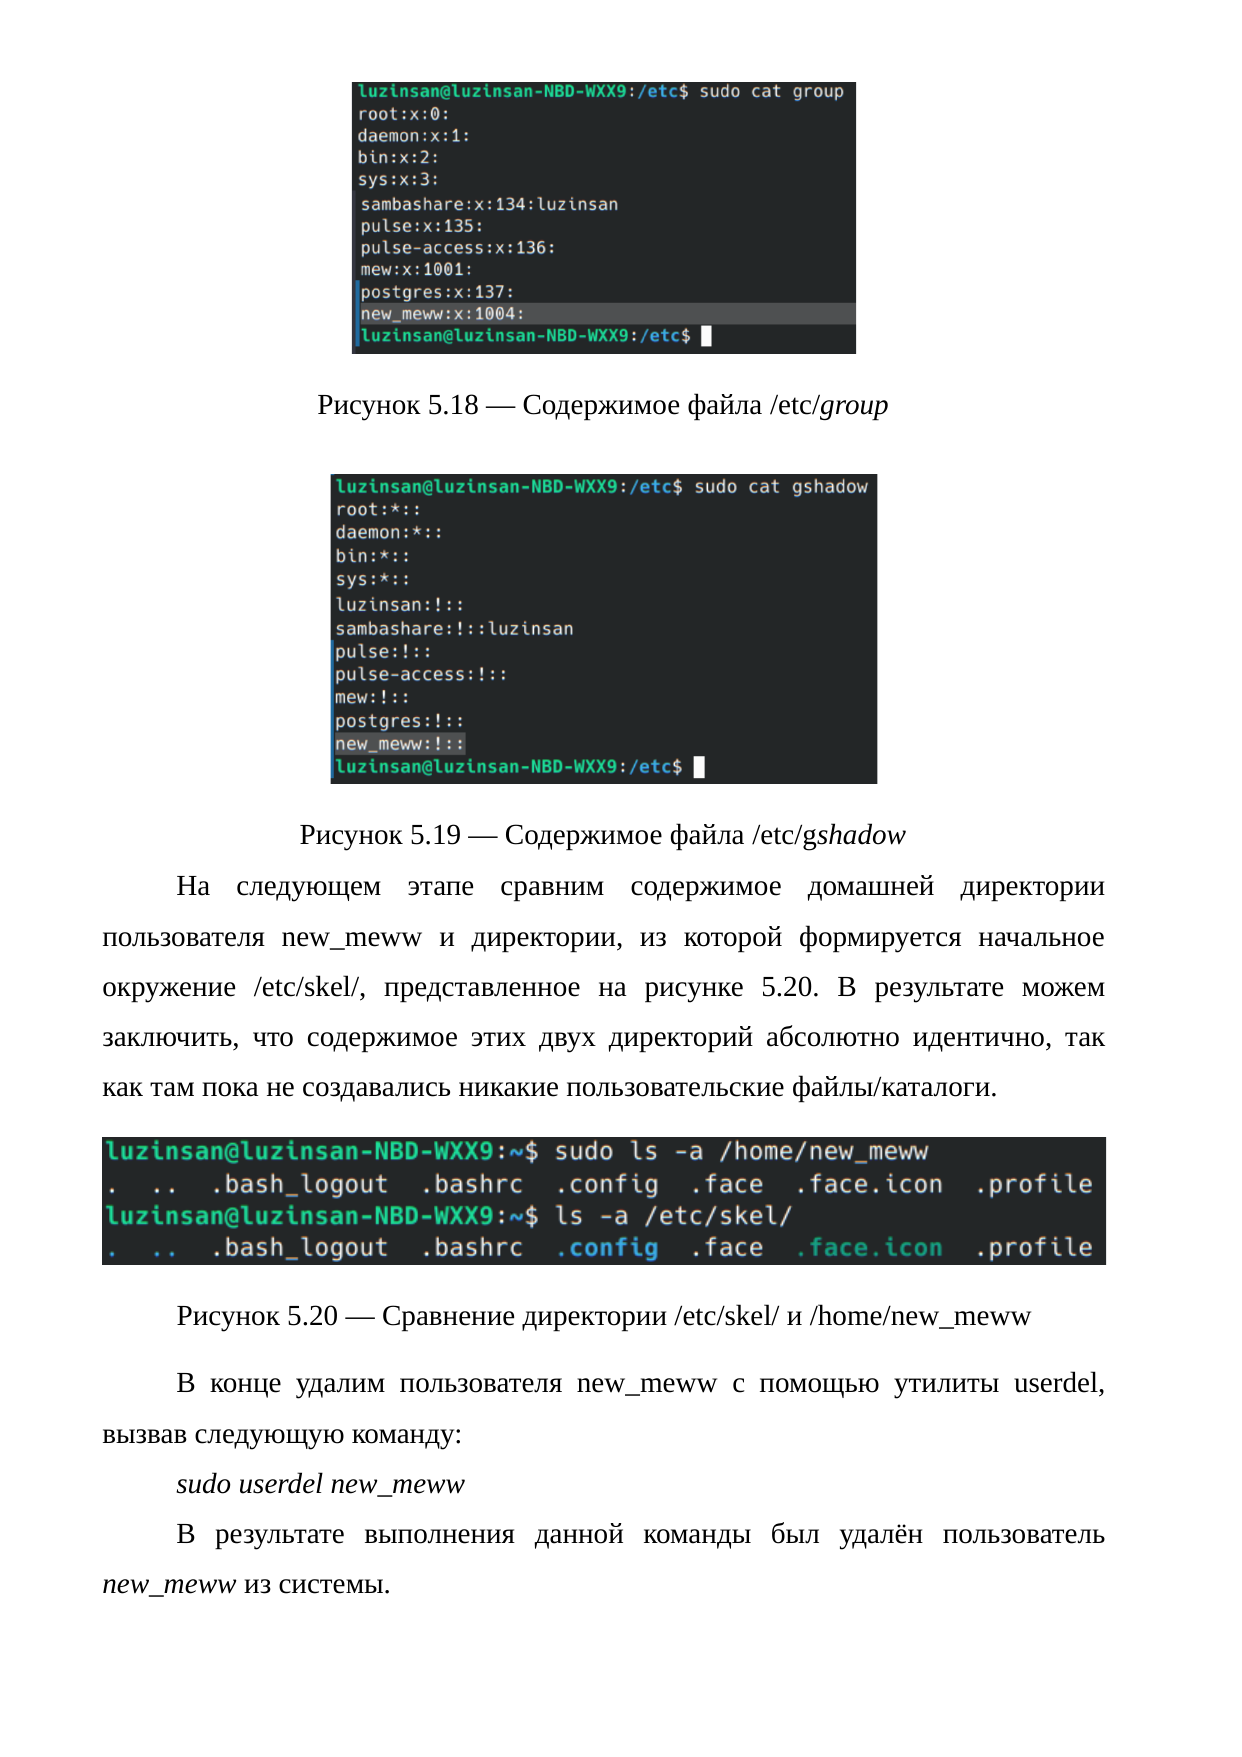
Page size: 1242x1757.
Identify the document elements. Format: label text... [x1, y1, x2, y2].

text Рисунок 5.19 — Содержимое файла /etc/gshadow [102, 817, 1106, 851]
text В конце удалим пользователя new_meww с помощью утилиты userdel, вызвав следующую команду: [102, 1365, 1106, 1449]
text Рисунок 5.20 — Сравнение директории /etc/skel/ и /home/new_meww [102, 1298, 1106, 1332]
picture [102, 1137, 1107, 1265]
text Рисунок 5.18 — Содержимое файла /etc/group [102, 387, 1106, 421]
text В результате выполнения данной команды был удалён пользователь new_meww из системы. [102, 1516, 1106, 1600]
picture [351, 82, 857, 354]
text На следующем этапе сравним содержимое домашней директории пользователя new_meww и директории, из которой формируется начальное окружение /etc/skel/, представленное на рисунке 5.20. В результате можем заключить, что содержимое этих двух директорий абсолютно идентично, так как там пока не создавались никакие пользовательские файлы/каталоги. [102, 868, 1106, 1103]
picture [330, 474, 878, 784]
text sudo userdel new_meww [102, 1466, 1106, 1499]
